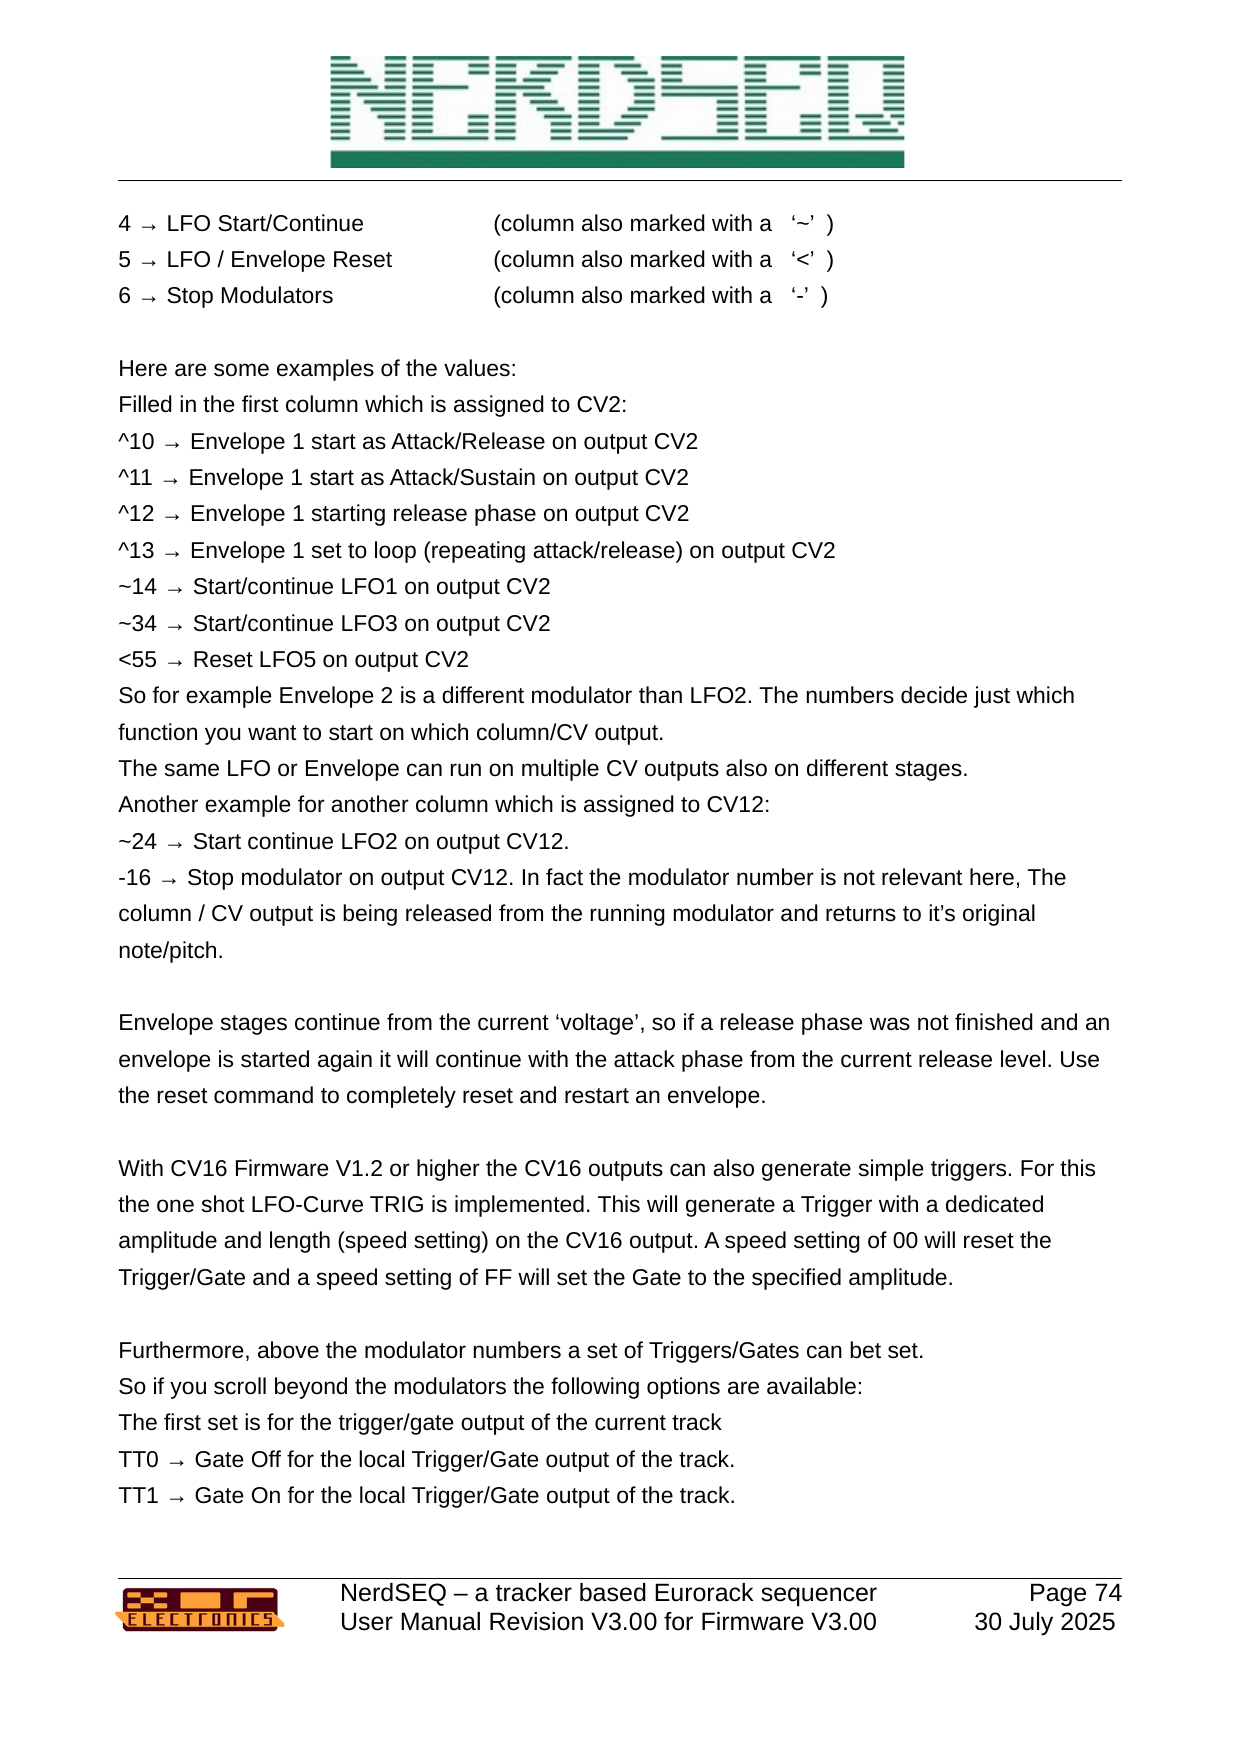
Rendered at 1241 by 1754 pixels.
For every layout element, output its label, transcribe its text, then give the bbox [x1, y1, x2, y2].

text TT0 → Gate Off for the local Trigger/Gate output of the track. [118, 1446, 1122, 1472]
picture [115, 1584, 285, 1634]
text TT1 → Gate On for the local Trigger/Gate output of the track. [118, 1482, 1122, 1508]
text With CV16 Firmware V1.2 or higher the CV16 outputs can also generate simple triggers. For this the one shot LFO-Curve TRIG is implemented. This will generate a Trigger with a dedicated amplitude and length (speed setting) on the CV16 output. A speed setting of 00 will reset the Trigger/Gate and a speed setting of FF will set the Gate to the specified amplitude. [118, 1155, 1122, 1290]
text <55 → Reset LFO5 on output CV2 [118, 646, 1122, 672]
text ~14 → Start/continue LFO1 on output CV2 [118, 573, 1122, 599]
picture [330, 56, 905, 168]
text 6 → Stop Modulators (column also marked with a ‘-’ ) [118, 282, 1122, 309]
text 5 → LFO / Envelope Reset (column also marked with a ‘<’ ) [118, 246, 1122, 272]
text Envelope stages continue from the current ‘voltage’, so if a release phase was not finished and an envelope is started again it will continue with the attack phase from the current release level. Use the reset command to completely reset and restart an envelope. [118, 1009, 1122, 1108]
text ^11 → Envelope 1 start as Attack/Sustain on output CV2 [118, 464, 1122, 490]
text ~24 → Start continue LFO2 on output CV12. [118, 828, 1122, 854]
text The same LFO or Envelope can run on multiple CV outputs also on different stages. [118, 755, 1122, 781]
text ^12 → Envelope 1 starting release phase on output CV2 [118, 500, 1122, 527]
text 4 → LFO Start/Continue (column also marked with a ‘~’ ) [118, 209, 1122, 236]
text So if you scroll beyond the modulators the following options are available: [118, 1373, 1122, 1399]
text -16 → Stop modulator on output CV12. In fact the modulator number is not relevant here, The column / CV output is being released from the running modulator and returns to it’s original note/pitch. [118, 864, 1122, 999]
text Furthermore, above the modulator numbers a set of Triggers/Gates can bet set. [118, 1337, 1122, 1363]
text Another example for another column which is assigned to CV12: [118, 791, 1122, 818]
text ^13 → Envelope 1 set to loop (repeating attack/release) on output CV2 [118, 537, 1122, 563]
text The first set is for the trigger/gate output of the current track [118, 1409, 1122, 1436]
text So for example Envelope 2 is a different modulator than LFO2. The numbers decide just which function you want to start on which column/CV output. [118, 682, 1122, 745]
text ~34 → Start/continue LFO3 on output CV2 [118, 609, 1122, 636]
text ^10 → Envelope 1 start as Attack/Release on output CV2 [118, 428, 1122, 454]
text Here are some examples of the values: [118, 355, 1122, 381]
text Filled in the first column which is assigned to CV2: [118, 391, 1122, 418]
